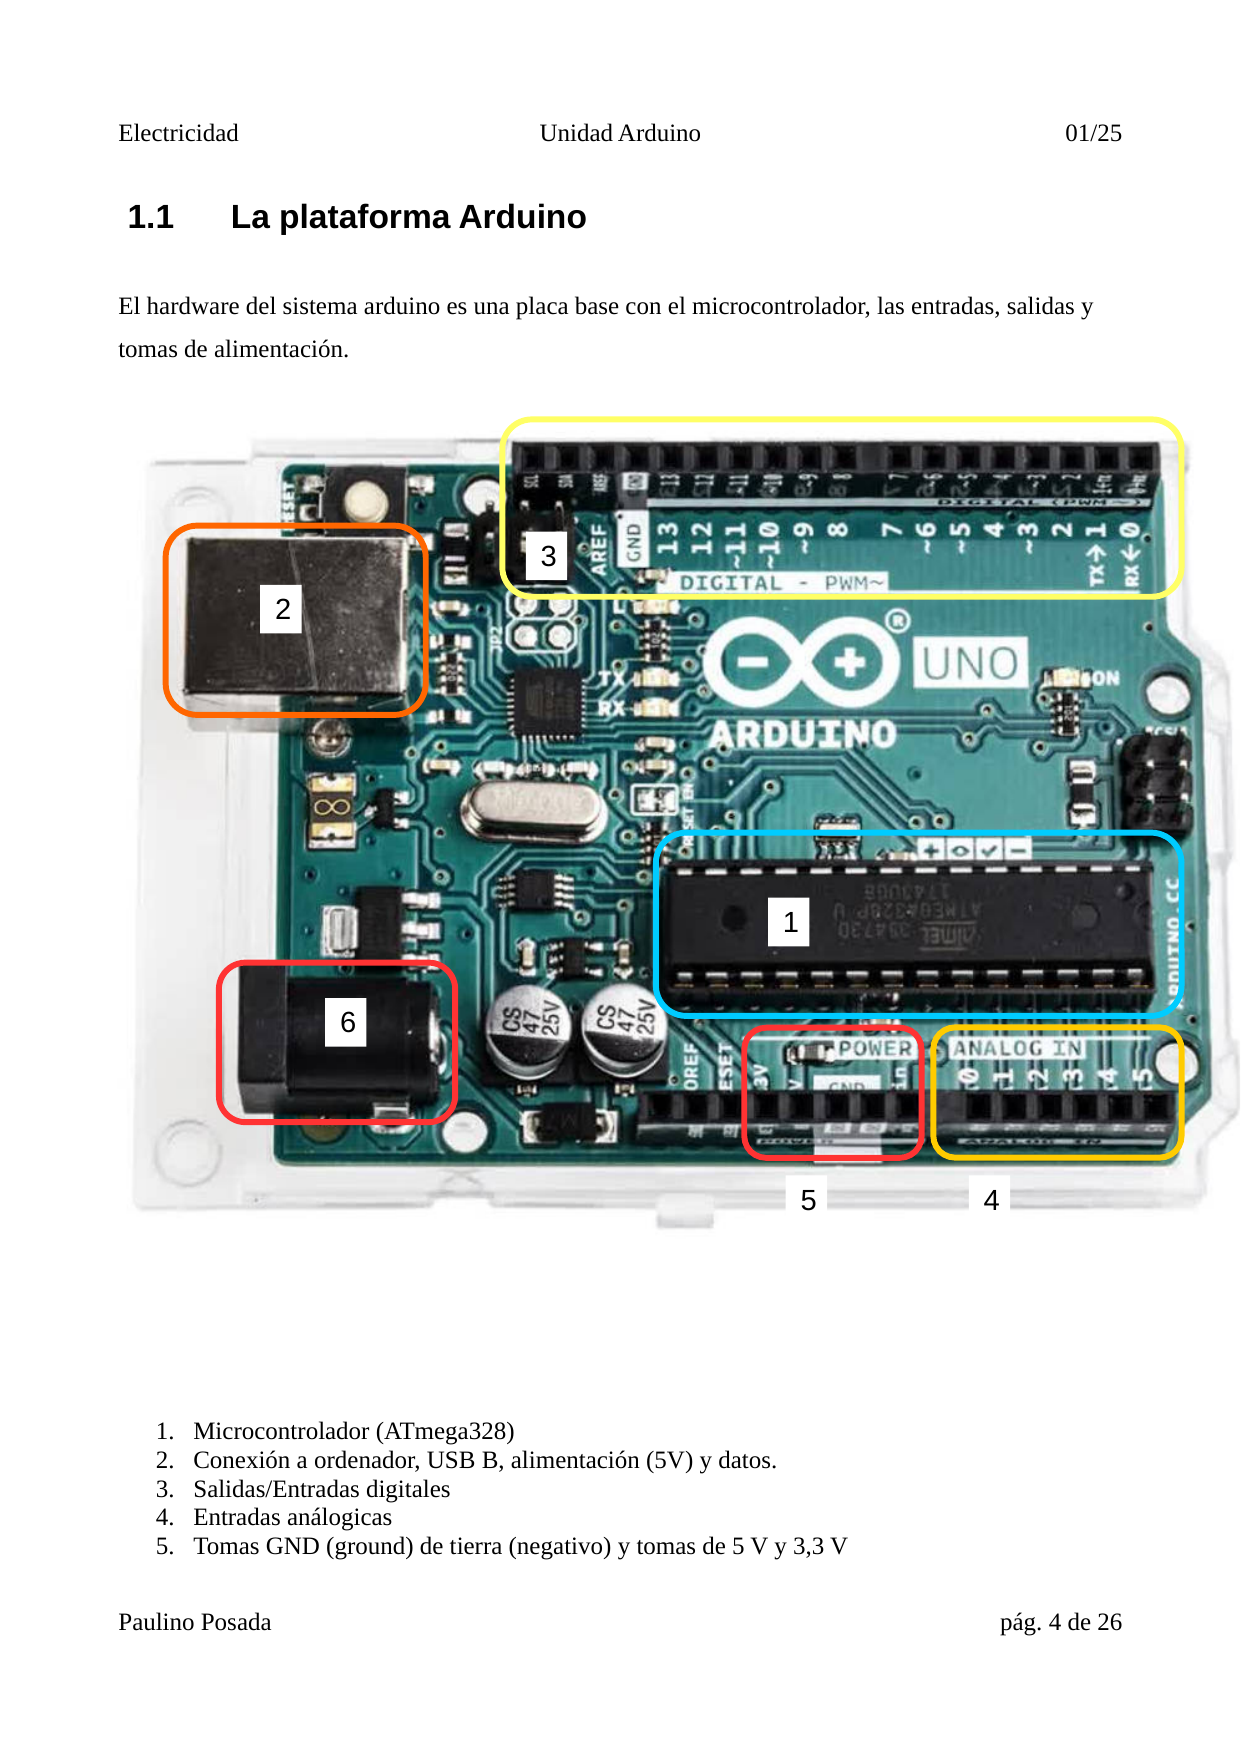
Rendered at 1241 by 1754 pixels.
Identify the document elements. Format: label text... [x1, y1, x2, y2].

list Conexión a ordenador, USB B, alimentación (5V) y datos. [156, 1445, 1122, 1474]
list Microcontrolador (ATmega328) [156, 1416, 1122, 1445]
text El hardware del sistema arduino es una placa base con el microcontrolador, las entradas, salidas y tomas de alimentación. [118, 291, 1122, 363]
list Tomas GND (ground) de tierra (negativo) y tomas de 5 V y 3,3 V [156, 1531, 1122, 1560]
subtitle La plataforma Arduino [118, 197, 1122, 236]
list Salidas/Entradas digitales [156, 1474, 1122, 1502]
list Entradas análogicas [156, 1502, 1122, 1531]
picture [117, 391, 1241, 1253]
